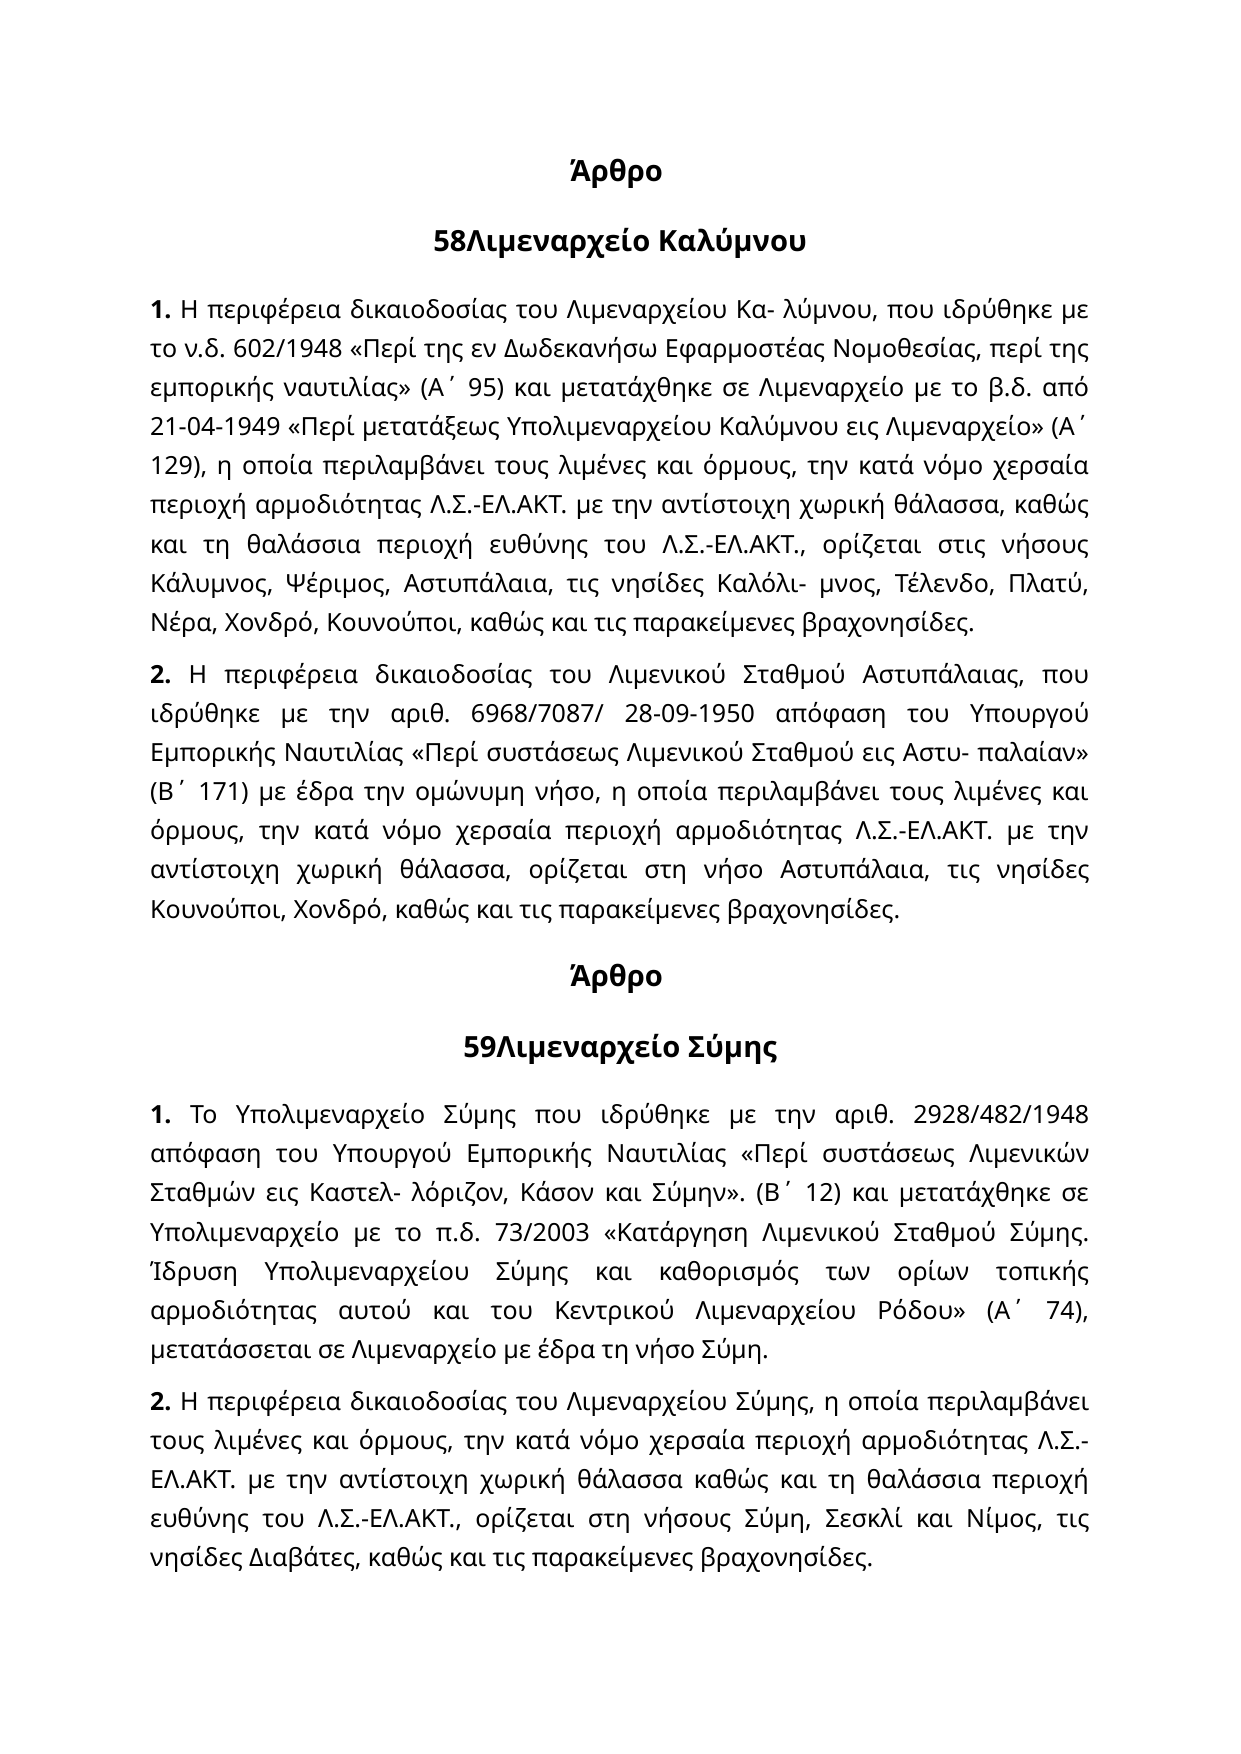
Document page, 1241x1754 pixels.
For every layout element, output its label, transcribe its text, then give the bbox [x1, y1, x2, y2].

subtitle Άρθρο [150, 955, 1090, 995]
text 1. Το Υπολιμεναρχείο Σύμης που ιδρύθηκε με την αριθ. 2928/482/1948 απόφαση του Υπουργού Εμπορικής Ναυτιλίας «Περί συστάσεως Λιμενικών Σταθμών εις Καστελ- λόριζον, Κάσον και Σύμην». (Β΄ 12) και μετατάχθηκε σε Υπολιμεναρχείο με το π.δ. 73/2003 «Κατάργηση Λιμενικού Σταθμού Σύμης. Ίδρυση Υπολιμεναρχείου Σύμης και καθορισμός των ορίων τοπικής αρμοδιότητας αυτού και του Κεντρικού Λιμεναρχείου Ρόδου» (Α΄ 74), μετατάσσεται σε Λιμεναρχείο με έδρα τη νήσο Σύμη. [150, 1097, 1090, 1366]
subtitle Άρθρο [150, 150, 1090, 190]
text 1. Η περιφέρεια δικαιοδοσίας του Λιμεναρχείου Κα- λύμνου, που ιδρύθηκε με το ν.δ. 602/1948 «Περί της εν Δωδεκανήσω Εφαρμοστέας Νομοθεσίας, περί της εμπορικής ναυτιλίας» (Α΄ 95) και μετατάχθηκε σε Λιμεναρχείο με το β.δ. από 21-04-1949 «Περί μετατάξεως Υπολιμεναρχείου Καλύμνου εις Λιμεναρχείο» (Α΄ 129), η οποία περιλαμβάνει τους λιμένες και όρμους, την κατά νόμο χερσαία περιοχή αρμοδιότητας Λ.Σ.-ΕΛ.ΑΚΤ. με την αντίστοιχη χωρική θάλασσα, καθώς και τη θαλάσσια περιοχή ευθύνης του Λ.Σ.-ΕΛ.ΑΚΤ., ορίζεται στις νήσους Κάλυμνος, Ψέριμος, Αστυπάλαια, τις νησίδες Καλόλι- μνος, Τέλενδο, Πλατύ, Νέρα, Χονδρό, Κουνούποι, καθώς και τις παρακείμενες βραχονησίδες. [150, 291, 1090, 639]
subtitle 58Λιμεναρχείο Καλύμνου [150, 221, 1090, 260]
text 2. Η περιφέρεια δικαιοδοσίας του Λιμενικού Σταθμού Αστυπάλαιας, που ιδρύθηκε με την αριθ. 6968/7087/ 28-09-1950 απόφαση του Υπουργού Εμπορικής Ναυτιλίας «Περί συστάσεως Λιμενικού Σταθμού εις Αστυ- παλαίαν» (Β΄ 171) με έδρα την ομώνυμη νήσο, η οποία περιλαμβάνει τους λιμένες και όρμους, την κατά νόμο χερσαία περιοχή αρμοδιότητας Λ.Σ.-ΕΛ.ΑΚΤ. με την αντίστοιχη χωρική θάλασσα, ορίζεται στη νήσο Αστυπάλαια, τις νησίδες Κουνούποι, Χονδρό, καθώς και τις παρακείμενες βραχονησίδες. [150, 656, 1090, 925]
subtitle 59Λιμεναρχείο Σύμης [150, 1026, 1090, 1066]
text 2. Η περιφέρεια δικαιοδοσίας του Λιμεναρχείου Σύμης, η οποία περιλαμβάνει τους λιμένες και όρμους, την κατά νόμο χερσαία περιοχή αρμοδιότητας Λ.Σ.-ΕΛ.ΑΚΤ. με την αντίστοιχη χωρική θάλασσα καθώς και τη θαλάσσια περιοχή ευθύνης του Λ.Σ.-ΕΛ.ΑΚΤ., ορίζεται στη νήσους Σύμη, Σεσκλί και Νίμος, τις νησίδες Διαβάτες, καθώς και τις παρακείμενες βραχονησίδες. [150, 1383, 1090, 1574]
